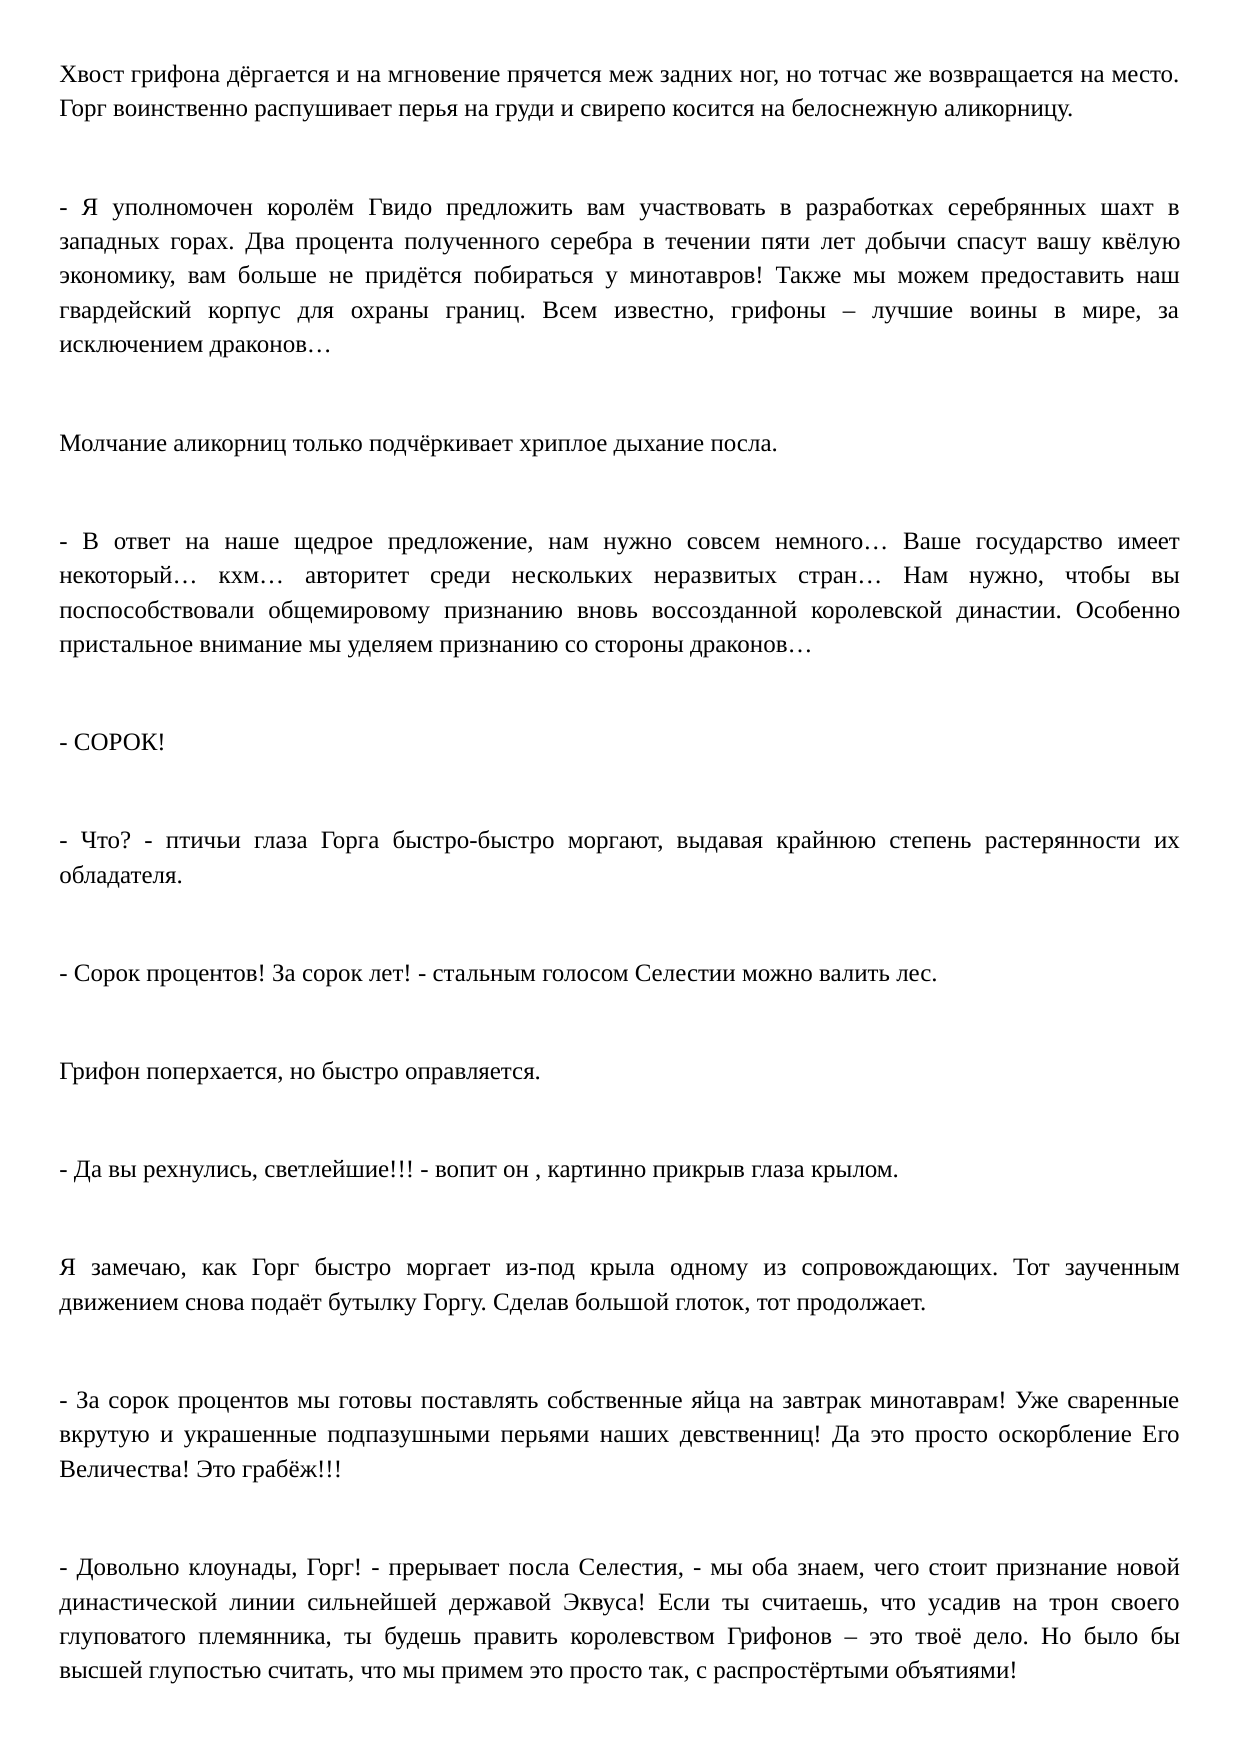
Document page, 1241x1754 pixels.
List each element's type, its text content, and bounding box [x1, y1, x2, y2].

text - Я уполномочен королём Гвидо предложить вам участвовать в разработках серебрянных шахт в западных горах. Два процента полученного серебра в течении пяти лет добычи спасут вашу квёлую экономику, вам больше не придётся побираться у минотавров! Также мы можем предоставить наш гвардейский корпус для охраны границ. Всем известно, грифоны – лучшие воины в мире, за исключением драконов… [59, 192, 1181, 358]
text - Да вы рехнулись, светлейшие!!! - вопит он , картинно прикрыв глаза крылом. [59, 1154, 1181, 1183]
text - Что? - птичьи глаза Горга быстро-быстро моргают, выдавая крайнюю степень растерянности их обладателя. [59, 826, 1181, 889]
text - СОРОК! [59, 727, 1181, 756]
text - Довольно клоунады, Горг! - прерывает посла Селестия, - мы оба знаем, чего стоит признание новой династической линии сильнейшей державой Эквуса! Если ты считаешь, что усадив на трон своего глуповатого племянника, ты будешь править королевством Грифонов – это твоё дело. Но было бы высшей глупостью считать, что мы примем это просто так, с распростёртыми объятиями! [59, 1552, 1181, 1684]
text - Сорок процентов! За сорок лет! - стальным голосом Селестии можно валить лес. [59, 958, 1181, 987]
text Хвост грифона дёргается и на мгновение прячется меж задних ног, но тотчас же возвращается на место. Горг воинственно распушивает перья на груди и свирепо косится на белоснежную аликорницу. [59, 59, 1181, 122]
text Молчание аликорниц только подчёркивает хриплое дыхание посла. [59, 428, 1181, 456]
text - В ответ на наше щедрое предложение, нам нужно совсем немного… Ваше государство имеет некоторый… кхм… авторитет среди нескольких неразвитых стран… Нам нужно, чтобы вы поспособствовали общемировому признанию вновь воссозданной королевской династии. Особенно пристальное внимание мы уделяем признанию со стороны драконов… [59, 526, 1181, 658]
text Грифон поперхается, но быстро оправляется. [59, 1056, 1181, 1085]
text Я замечаю, как Горг быстро моргает из-под крыла одному из сопровождающих. Тот заученным движением снова подаёт бутылку Горгу. Сделав большой глоток, тот продолжает. [59, 1252, 1181, 1316]
text - За сорок процентов мы готовы поставлять собственные яйца на завтрак минотаврам! Уже сваренные вкрутую и украшенные подпазушными перьями наших девственниц! Да это просто оскорбление Его Величества! Это грабёж!!! [59, 1385, 1181, 1483]
